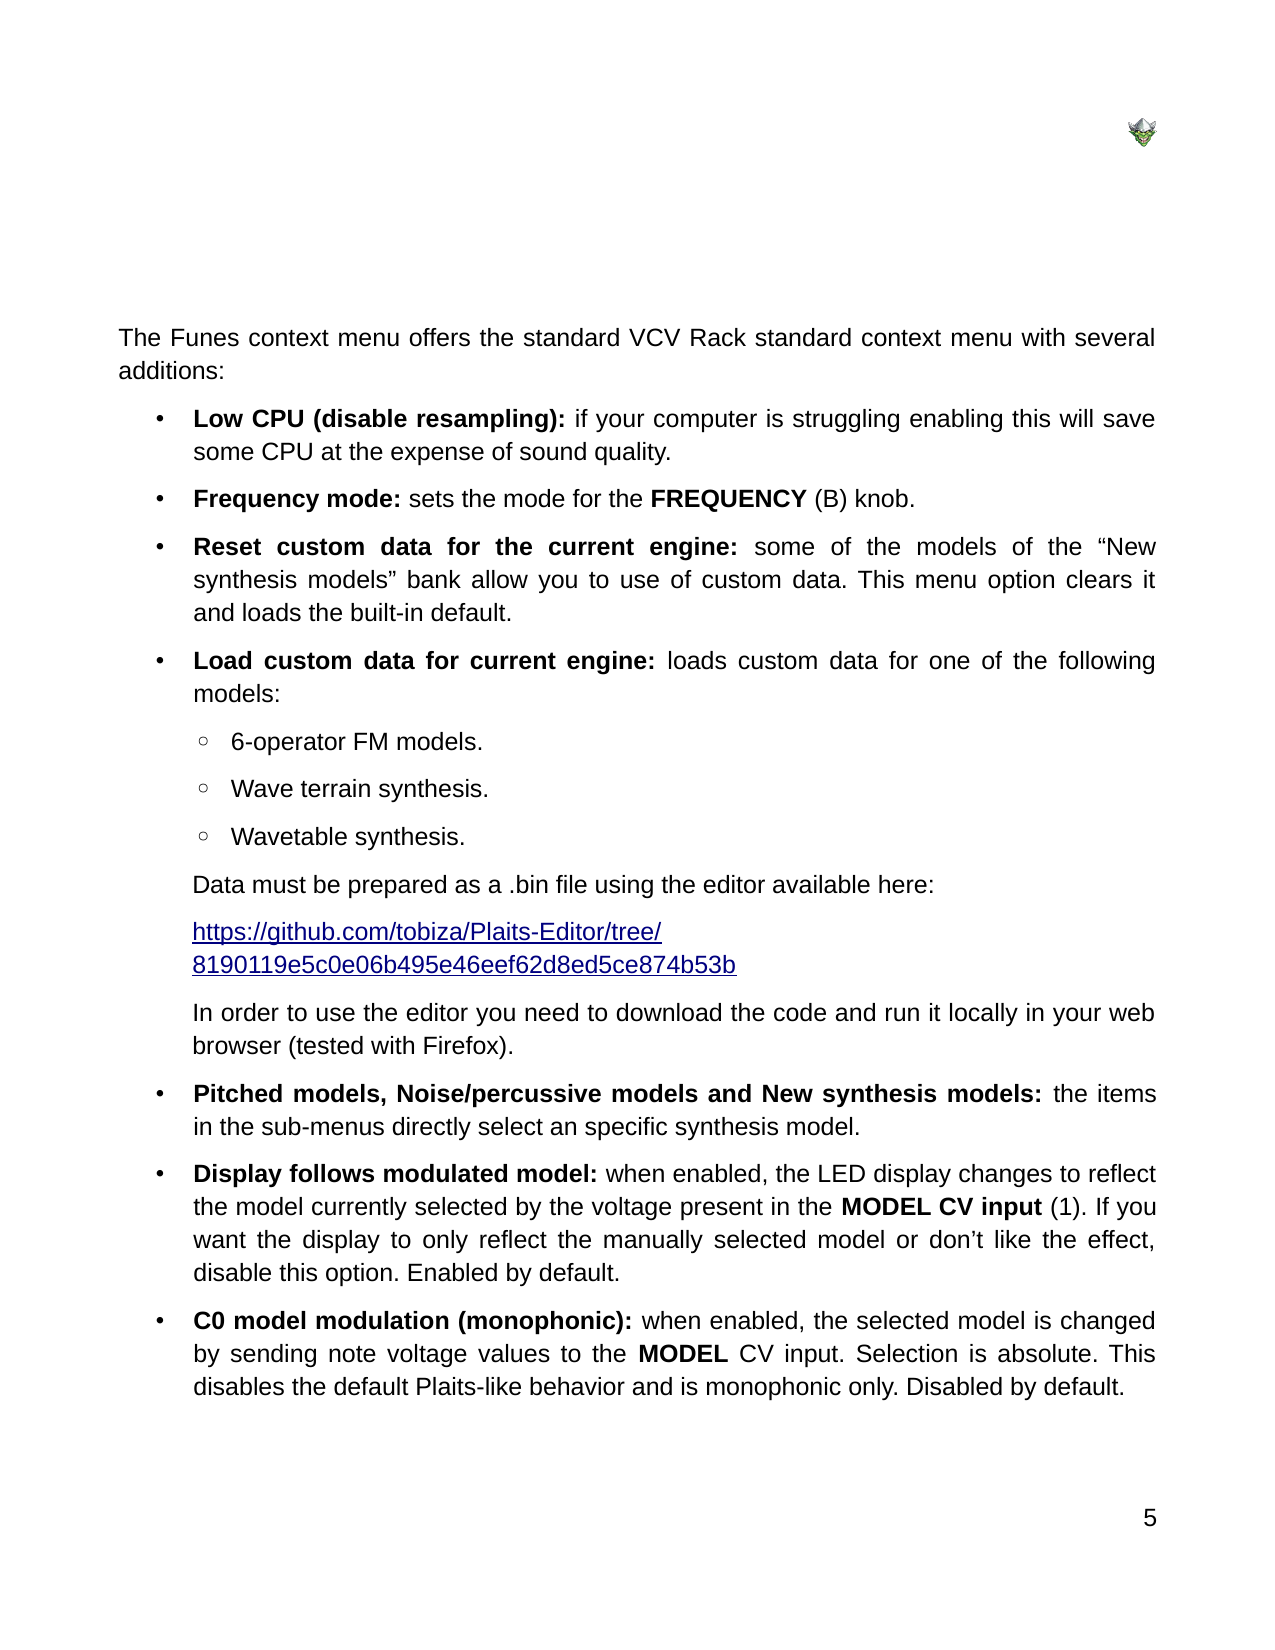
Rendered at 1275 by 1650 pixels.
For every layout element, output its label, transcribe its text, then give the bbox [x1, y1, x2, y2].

text Data must be prepared as a .bin file using the editor available here: [192, 870, 1157, 898]
list Low CPU (disable resampling): if your computer is struggling enabling this will save some CPU at the expense of sound quality. [156, 404, 1157, 466]
text https://github.com/tobiza/Plaits-Editor/tree/8190119e5c0e06b495e46eef62d8ed5ce874b53b [192, 917, 1157, 979]
list Frequency mode: sets the mode for the FREQUENCY (B) knob. [156, 484, 1157, 513]
list Display follows modulated model: when enabled, the LED display changes to reflect the model currently selected by the voltage present in the MODEL CV input (1). If you want the display to only reflect the manually selected model or don’t like the effect, disable this option. Enabled by default. [156, 1159, 1157, 1287]
list Wave terrain synthesis. [193, 774, 1157, 803]
list Wavetable synthesis. [193, 822, 1157, 851]
text The Funes context menu offers the standard VCV Rack standard context menu with several additions: [118, 323, 1157, 385]
list 6-operator FM models. [193, 727, 1157, 755]
text In order to use the editor you need to download the code and run it locally in your web browser (tested with Firefox). [192, 998, 1157, 1060]
list C0 model modulation (monophonic): when enabled, the selected model is changed by sending note voltage values to the MODEL CV input. Selection is absolute. This disables the default Plaits-like behavior and is monophonic only. Disabled by default. [156, 1306, 1157, 1401]
list Reset custom data for the current engine: some of the models of the “New synthesis models” bank allow you to use of custom data. This menu option clears it and loads the built-in default. [156, 532, 1157, 627]
list Load custom data for current engine: loads custom data for one of the following models: [156, 646, 1157, 708]
list Pitched models, Noise/percussive models and New synthesis models: the items in the sub-menus directly select an specific synthesis model. [156, 1078, 1157, 1140]
